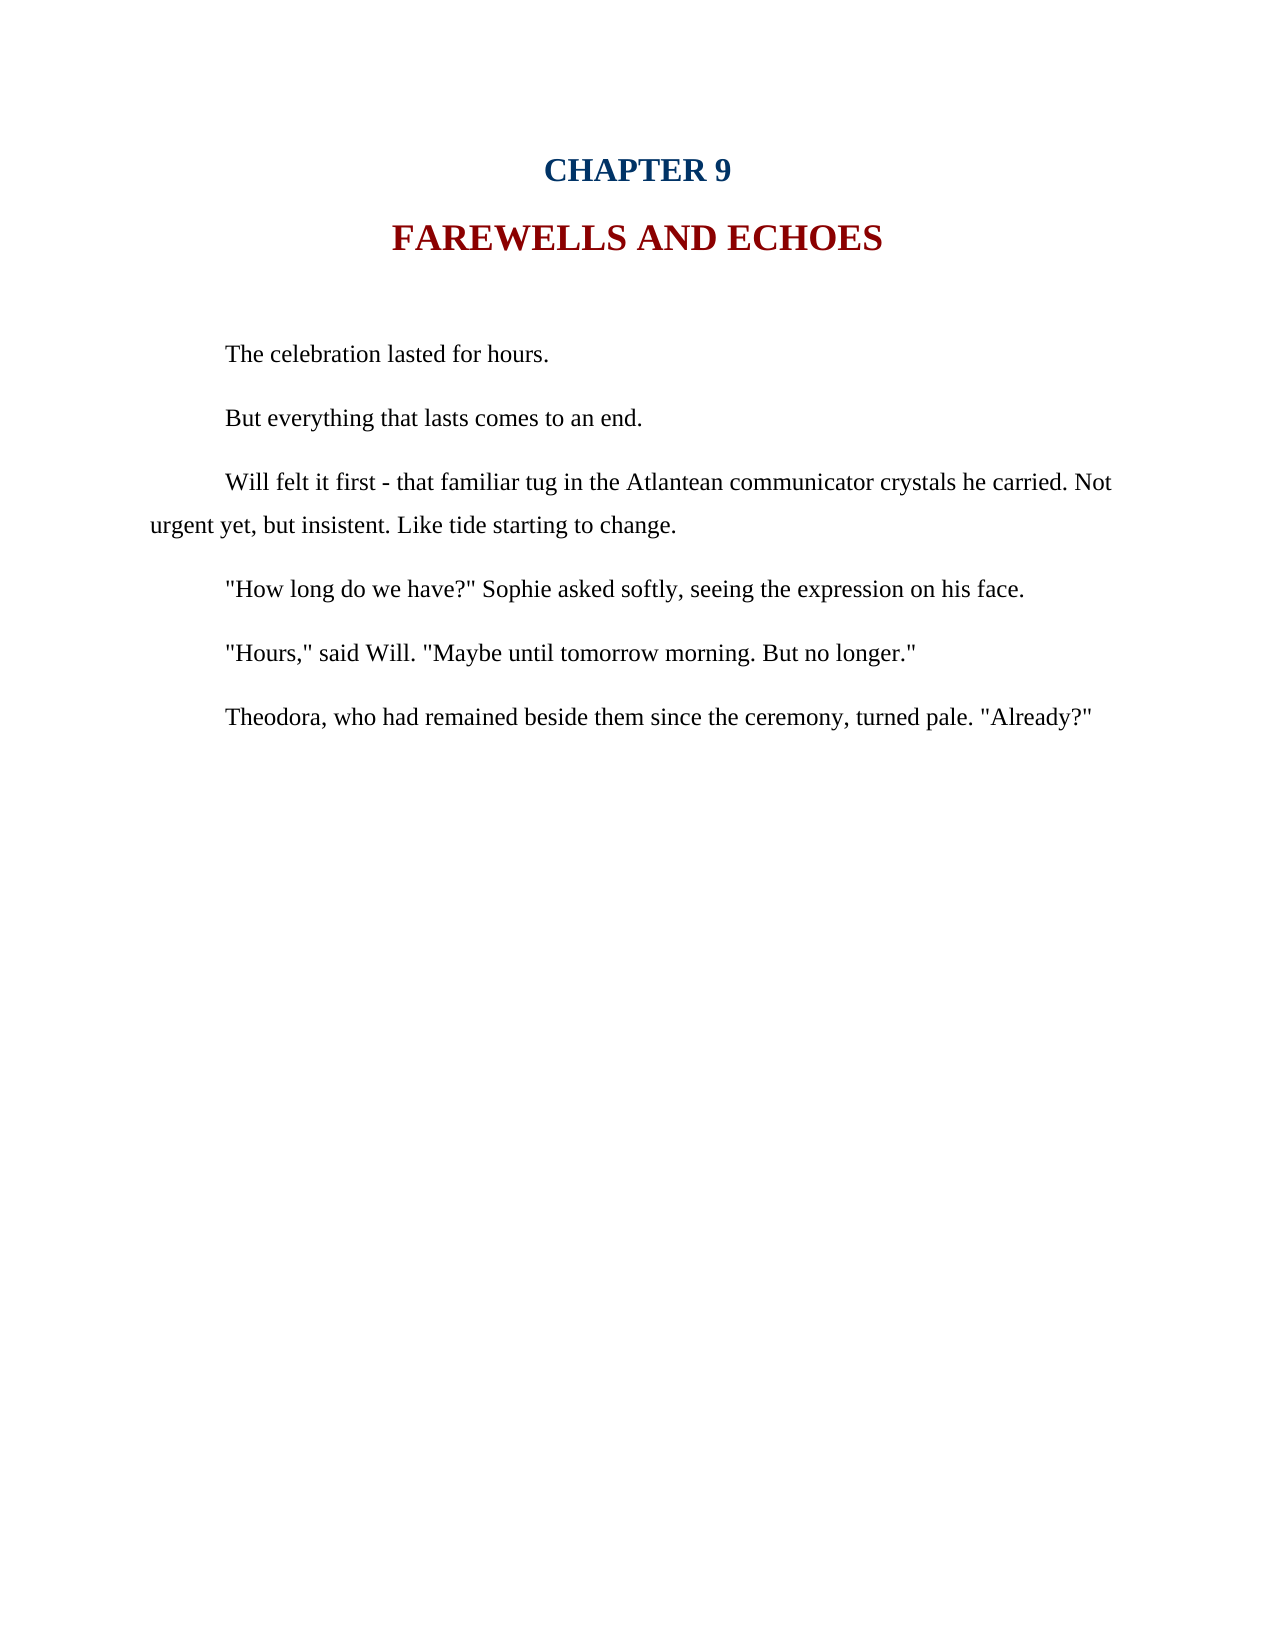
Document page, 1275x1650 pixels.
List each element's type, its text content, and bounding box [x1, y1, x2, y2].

text FAREWELLS AND ECHOES [150, 215, 1125, 258]
text Theodora, who had remained beside them since the ceremony, turned pale. "Already?" [150, 702, 1125, 731]
text "Hours," said Will. "Maybe until tomorrow morning. But no longer." [150, 638, 1125, 667]
text The celebration lasted for hours. [150, 339, 1125, 368]
text But everything that lasts comes to an end. [150, 403, 1125, 432]
text "How long do we have?" Sophie asked softly, seeing the expression on his face. [150, 574, 1125, 603]
text CHAPTER 9 [150, 150, 1125, 188]
text Will felt it first - that familiar tug in the Atlantean communicator crystals he carried. Not urgent yet, but insistent. Like tide starting to change. [150, 467, 1125, 539]
